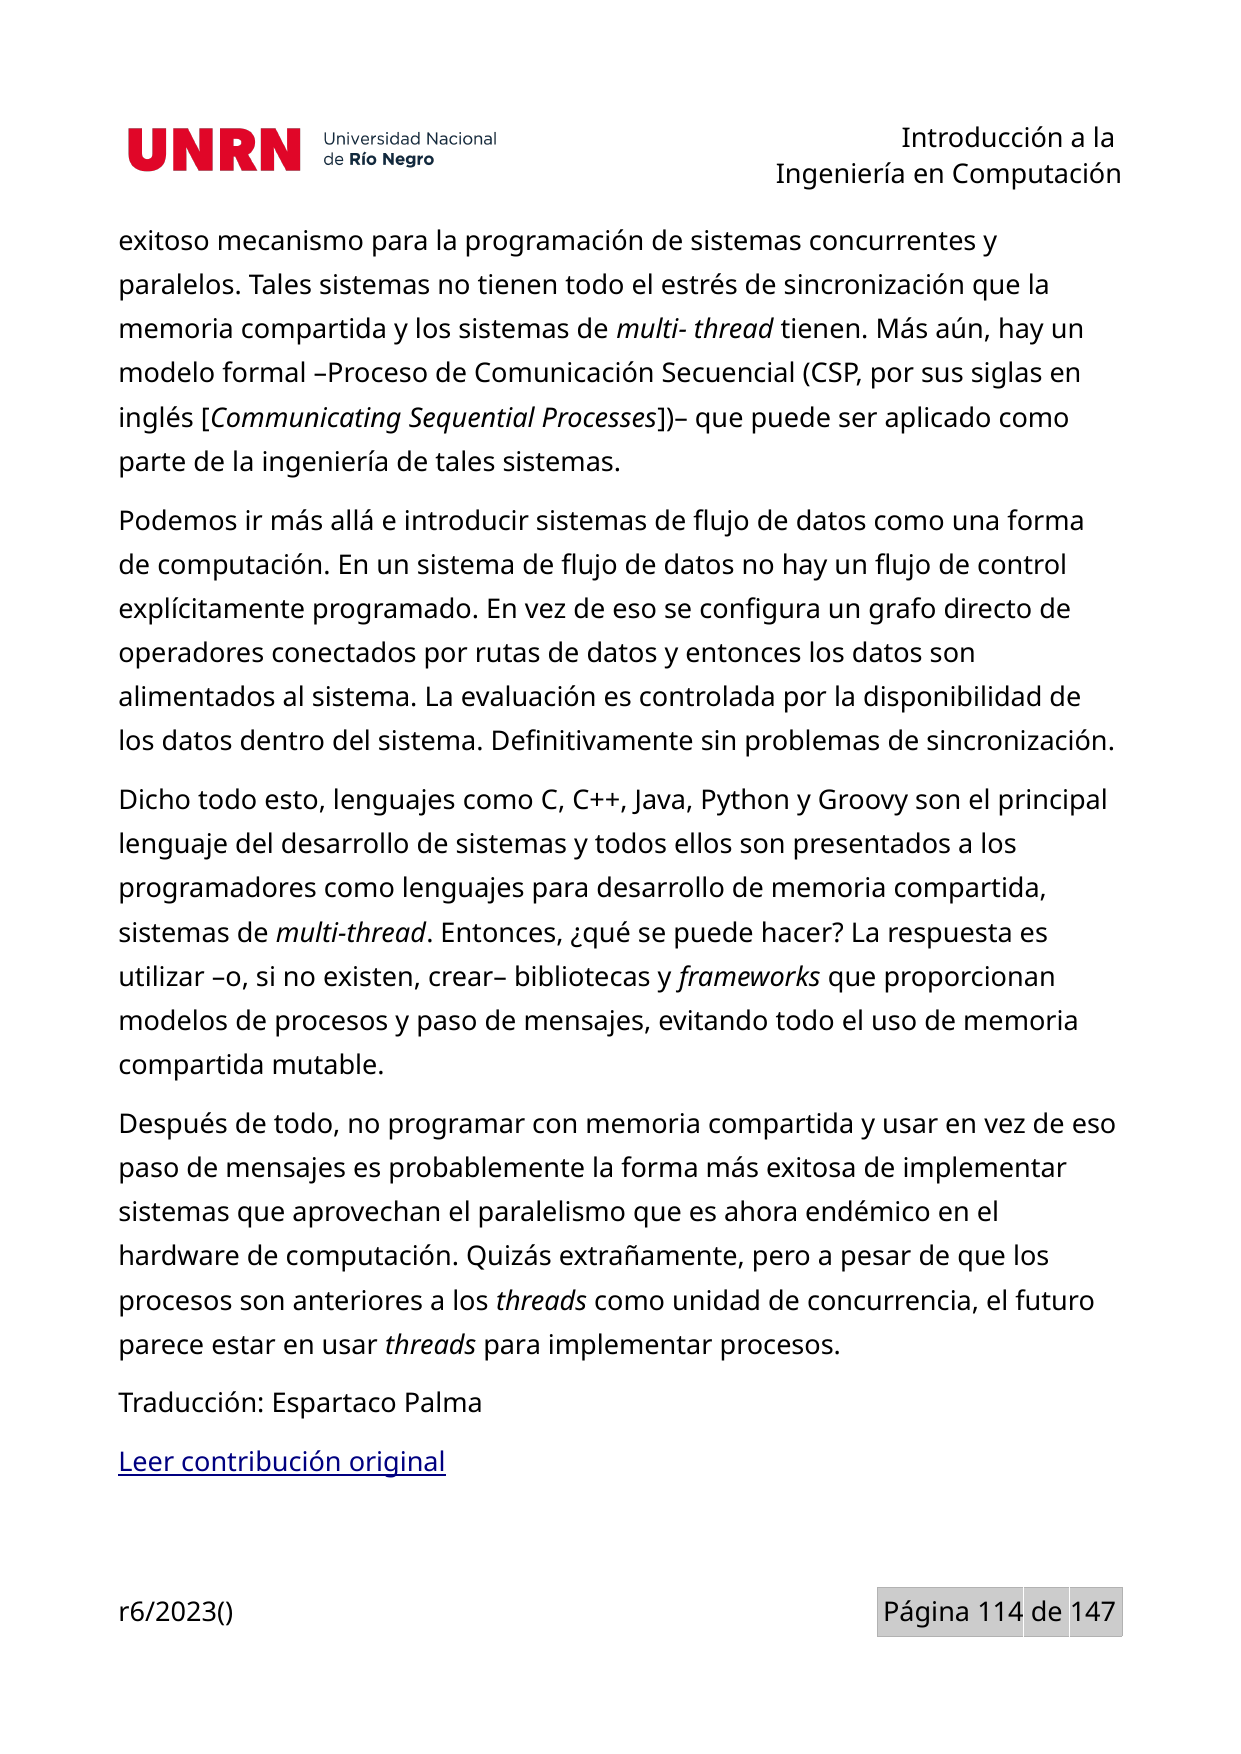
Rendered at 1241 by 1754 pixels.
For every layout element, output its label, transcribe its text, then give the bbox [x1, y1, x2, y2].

text Traducción: Espartaco Palma [118, 1384, 1122, 1421]
text Dicho todo esto, lenguajes como C, C++, Java, Python y Groovy son el principal lenguaje del desarrollo de sistemas y todos ellos son presentados a los programadores como lenguajes para desarrollo de memoria compartida, sistemas de multi-thread. Entonces, ¿qué se puede hacer? La respuesta es utilizar –o, si no existen, crear– bibliotecas y frameworks que proporcionan modelos de procesos y paso de mensajes, evitando todo el uso de memoria compartida mutable. [118, 781, 1122, 1082]
text Leer contribución original [118, 1443, 1122, 1479]
picture [118, 118, 505, 180]
text Podemos ir más allá e introducir sistemas de flujo de datos como una forma de computación. En un sistema de flujo de datos no hay un flujo de control explícitamente programado. En vez de eso se configura un grafo directo de operadores conectados por rutas de datos y entonces los datos son alimentados al sistema. La evaluación es controlada por la disponibilidad de los datos dentro del sistema. Definitivamente sin problemas de sincronización. [118, 501, 1122, 759]
text exitoso mecanismo para la programación de sistemas concurrentes y paralelos. Tales sistemas no tienen todo el estrés de sincronización que la memoria compartida y los sistemas de multi- thread tienen. Más aún, hay un modelo formal –Proceso de Comunicación Secuencial (CSP, por sus siglas en inglés [Communicating Sequential Processes])– que puede ser aplicado como parte de la ingeniería de tales sistemas. [118, 221, 1122, 479]
text Después de todo, no programar con memoria compartida y usar en vez de eso paso de mensajes es probablemente la forma más exitosa de implementar sistemas que aprovechan el paralelismo que es ahora endémico en el hardware de computación. Quizás extrañamente, pero a pesar de que los procesos son anteriores a los threads como unidad de concurrencia, el futuro parece estar en usar threads para implementar procesos. [118, 1104, 1122, 1362]
